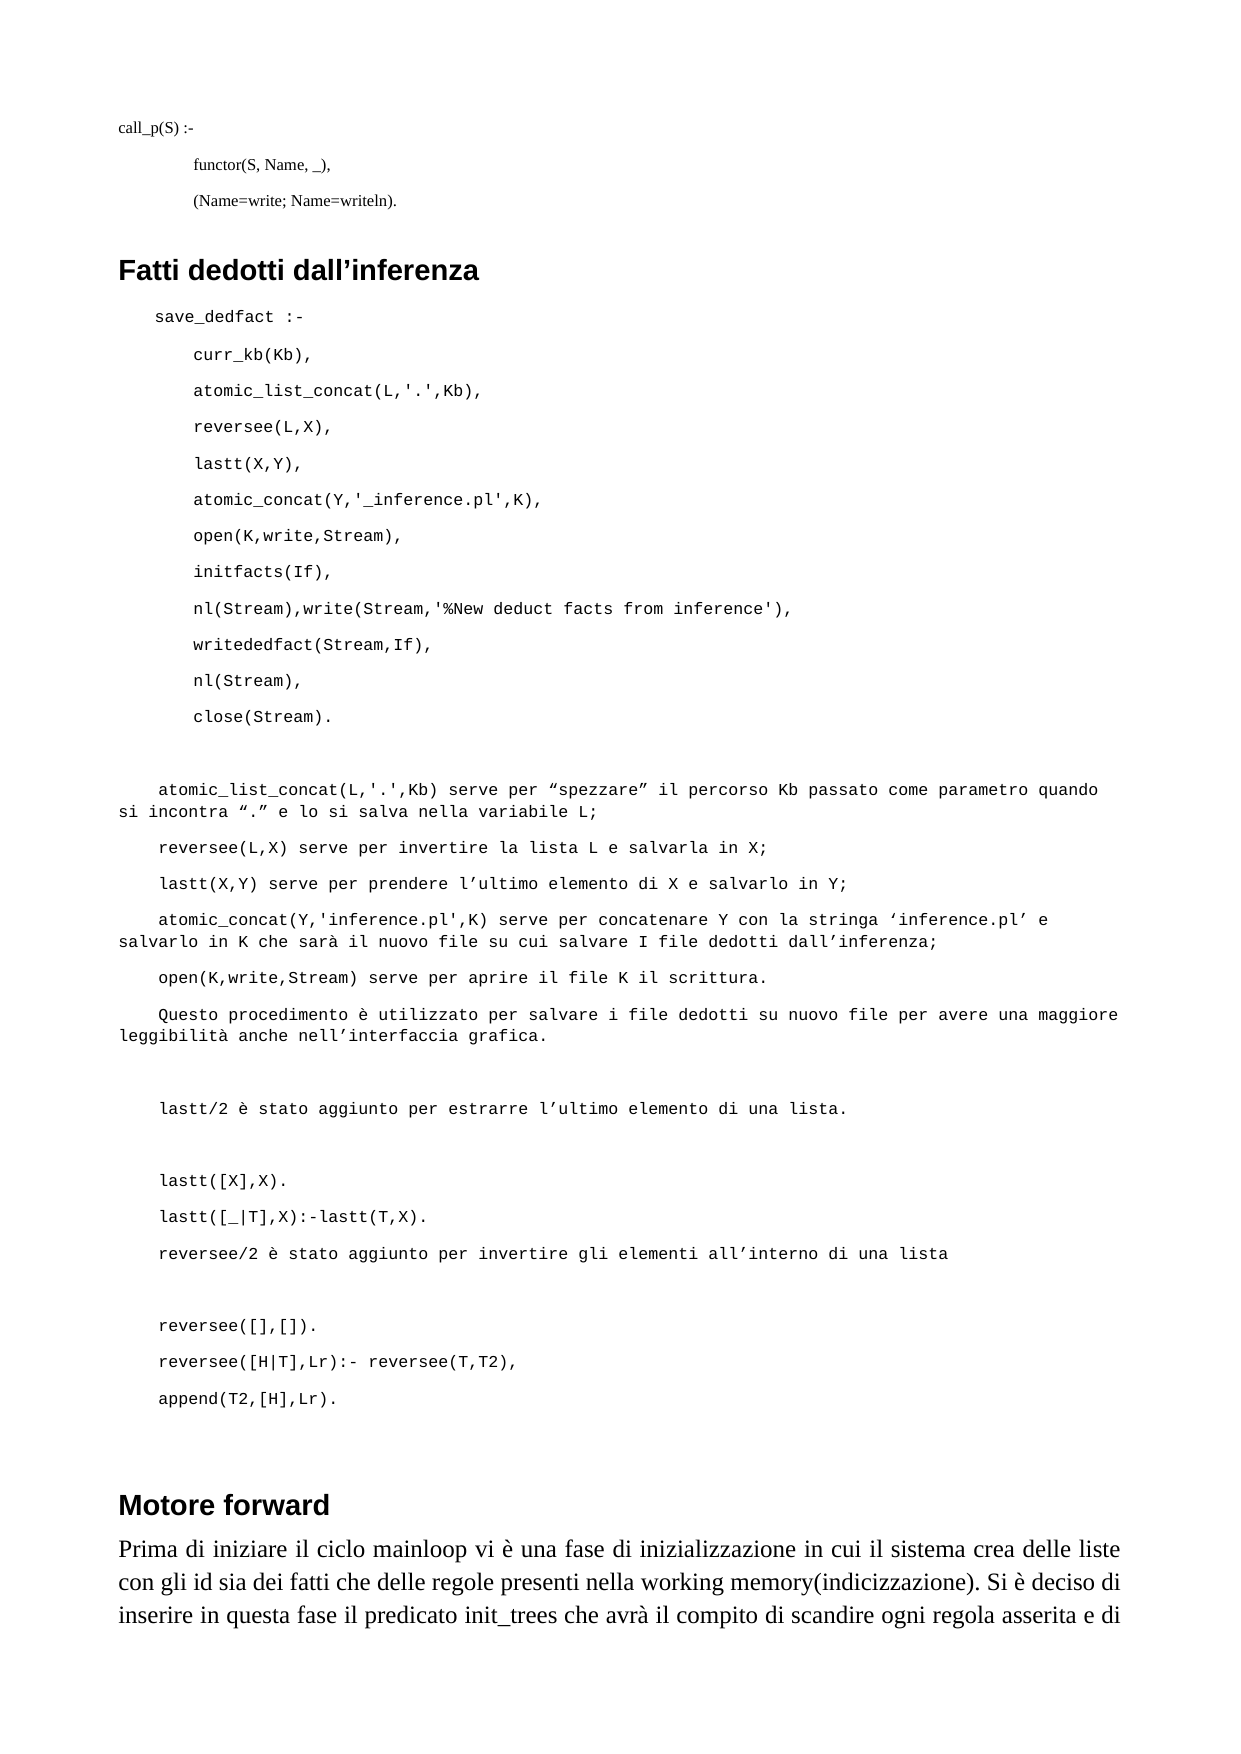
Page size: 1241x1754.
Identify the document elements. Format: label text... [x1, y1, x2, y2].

text Questo procedimento è utilizzato per salvare i file dedotti su nuovo file per avere una maggiore leggibilità anche nell’interfaccia grafica. [118, 1006, 1122, 1047]
text lastt([X],X). [118, 1173, 1122, 1192]
text reversee([H|T],Lr):- reversee(T,T2), [118, 1354, 1122, 1373]
text atomic_list_concat(L,'.',Kb) serve per “spezzare” il percorso Kb passato come parametro quando si incontra “.” e lo si salva nella variabile L; [118, 781, 1122, 822]
subtitle Fatti dedotti dall’inferenza [118, 253, 1122, 286]
text close(Stream). [118, 709, 1122, 728]
text open(K,write,Stream), [118, 528, 1122, 547]
text open(K,write,Stream) serve per aprire il file K il scrittura. [118, 970, 1122, 989]
text lastt(X,Y), [118, 455, 1122, 474]
text curr_kb(Kb), [118, 346, 1122, 365]
text append(T2,[H],Lr). [118, 1390, 1122, 1409]
text reversee([],[]). [118, 1318, 1122, 1337]
text call_p(S) :- [118, 118, 1122, 137]
text nl(Stream), [118, 673, 1122, 692]
text atomic_list_concat(L,'.',Kb), [118, 383, 1122, 402]
text atomic_concat(Y,'inference.pl',K) serve per concatenare Y con la stringa ‘inference.pl’ e salvarlo in K che sarà il nuovo file su cui salvare I file dedotti dall’inferenza; [118, 912, 1122, 952]
text Prima di iniziare il ciclo mainloop vi è una fase di inizializzazione in cui il sistema crea delle liste con gli id sia dei fatti che delle regole presenti nella working memory(indicizzazione). Si è deciso di inserire in questa fase il predicato init_trees che avrà il compito di scandire ogni regola asserita e di [118, 1534, 1122, 1628]
text writededfact(Stream,If), [118, 636, 1122, 655]
text reversee/2 è stato aggiunto per invertire gli elementi all’interno di una lista [118, 1245, 1122, 1264]
text functor(S, Name, _), [118, 155, 1122, 174]
text reversee(L,X), [118, 419, 1122, 438]
text atomic_concat(Y,'_inference.pl',K), [118, 491, 1122, 510]
subtitle Motore forward [118, 1488, 1122, 1521]
text lastt(X,Y) serve per prendere l’ultimo elemento di X e salvarlo in Y; [118, 876, 1122, 894]
text reversee(L,X) serve per invertire la lista L e salvarla in X; [118, 839, 1122, 858]
text save_dedfact :- [118, 299, 1122, 328]
text lastt([_|T],X):-lastt(T,X). [118, 1209, 1122, 1228]
text initfacts(If), [118, 564, 1122, 583]
text nl(Stream),write(Stream,'%New deduct facts from inference'), [118, 600, 1122, 619]
text lastt/2 è stato aggiunto per estrarre l’ultimo elemento di una lista. [118, 1100, 1122, 1119]
text (Name=write; Name=writeln). [118, 191, 1122, 210]
